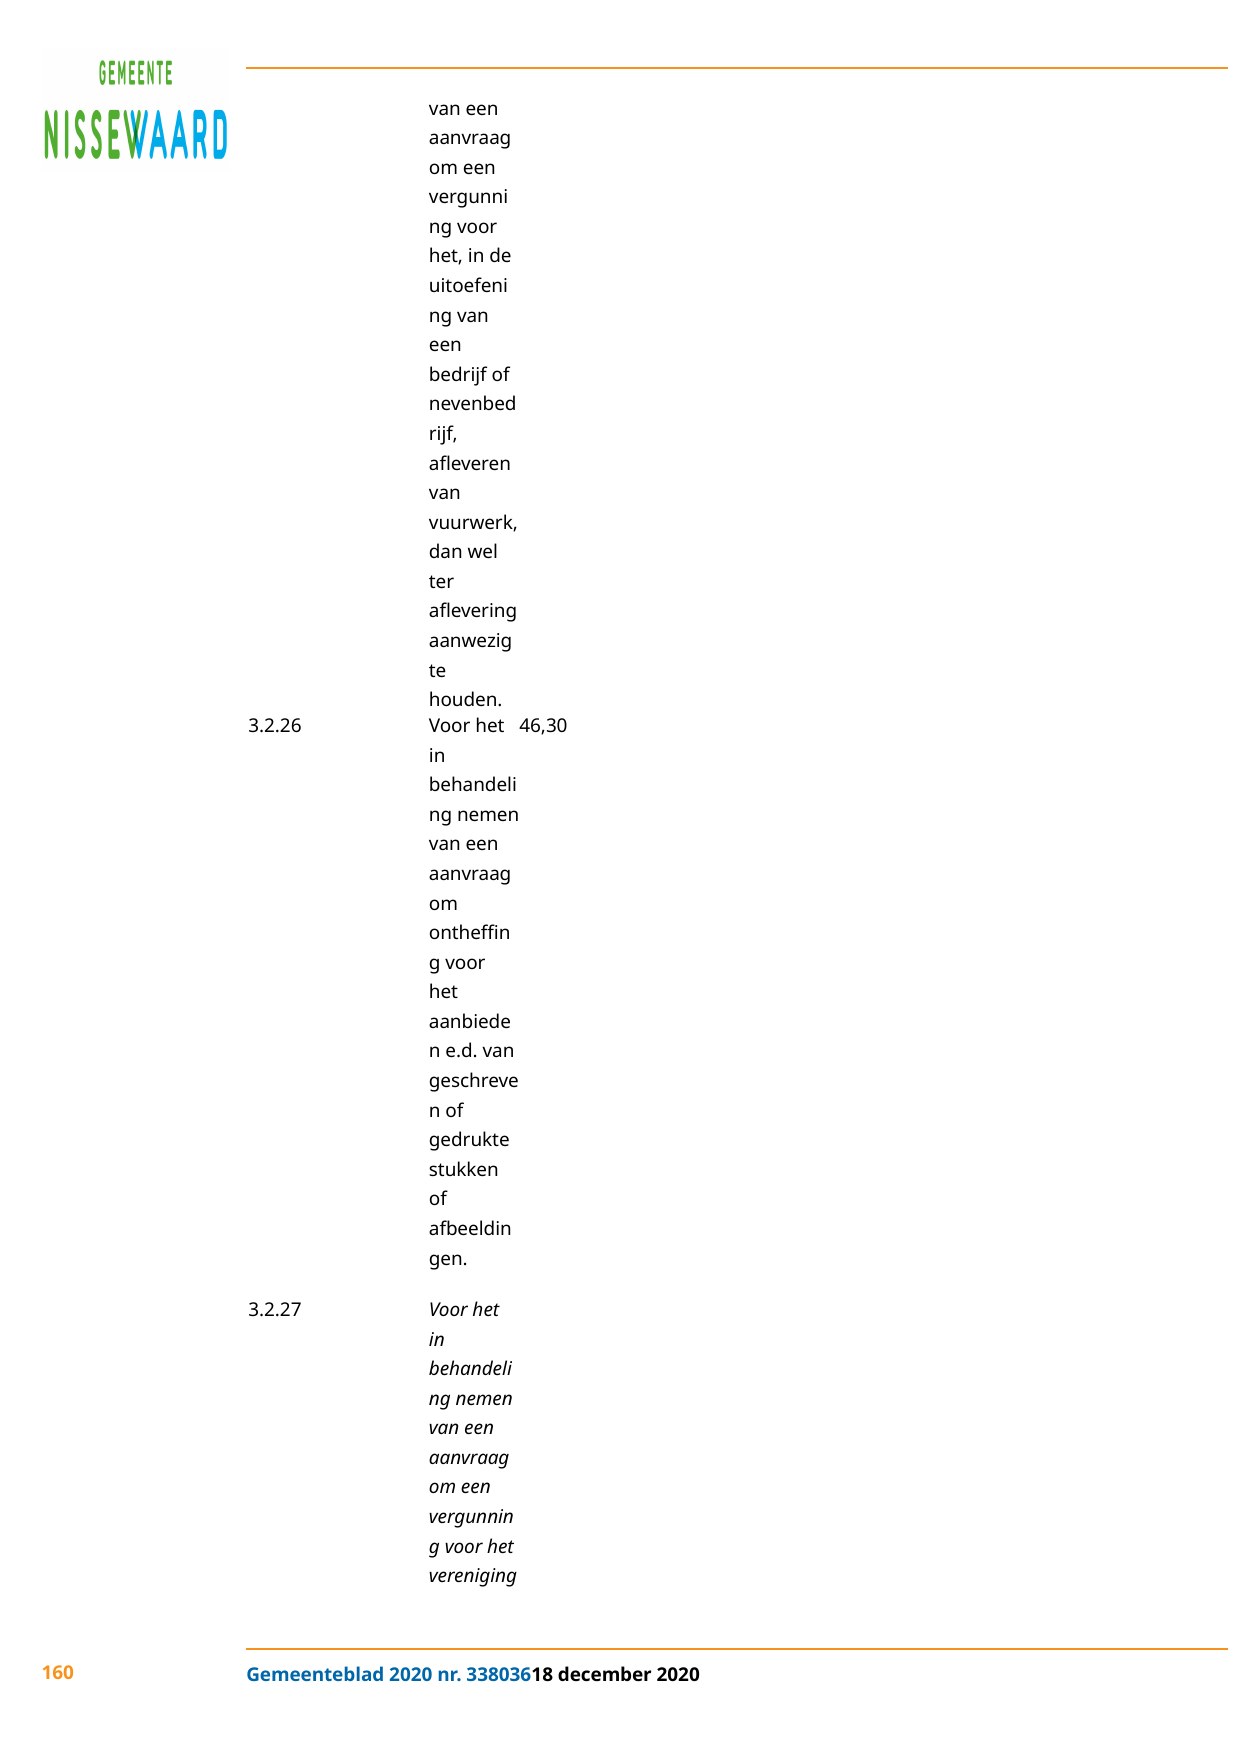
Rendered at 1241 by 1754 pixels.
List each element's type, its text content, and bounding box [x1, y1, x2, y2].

table_cell [519, 1270, 609, 1296]
table_cell [338, 1296, 429, 1588]
table_cell van een aanvraag om een vergunning voor het, in de uitoefening van een bedrijf of nevenbedrijf, afleveren van vuurwerk, dan wel ter aflevering aanwezig te houden. [429, 95, 519, 712]
picture [41, 47, 231, 172]
table_cell Voor het in behandeling nemen van een aanvraag om ontheffing voor het aanbieden e.d. van geschreven of gedrukte stukken of afbeeldingen. [429, 712, 519, 1270]
table_cell [519, 1296, 609, 1588]
table_cell [248, 1270, 338, 1296]
table_cell [429, 1270, 519, 1296]
table_cell 3.2.27 [248, 1296, 338, 1588]
table_cell [338, 1270, 429, 1296]
table_cell 46,30 [519, 712, 609, 1270]
table_cell Voor het in behandeling nemen van een aanvraag om een vergunning voor het vereniging [429, 1296, 519, 1588]
table_cell [519, 95, 609, 712]
table_cell 3.2.26 [248, 712, 338, 1270]
table_cell [338, 712, 429, 1270]
table_cell [248, 95, 338, 712]
table_cell [338, 95, 429, 712]
